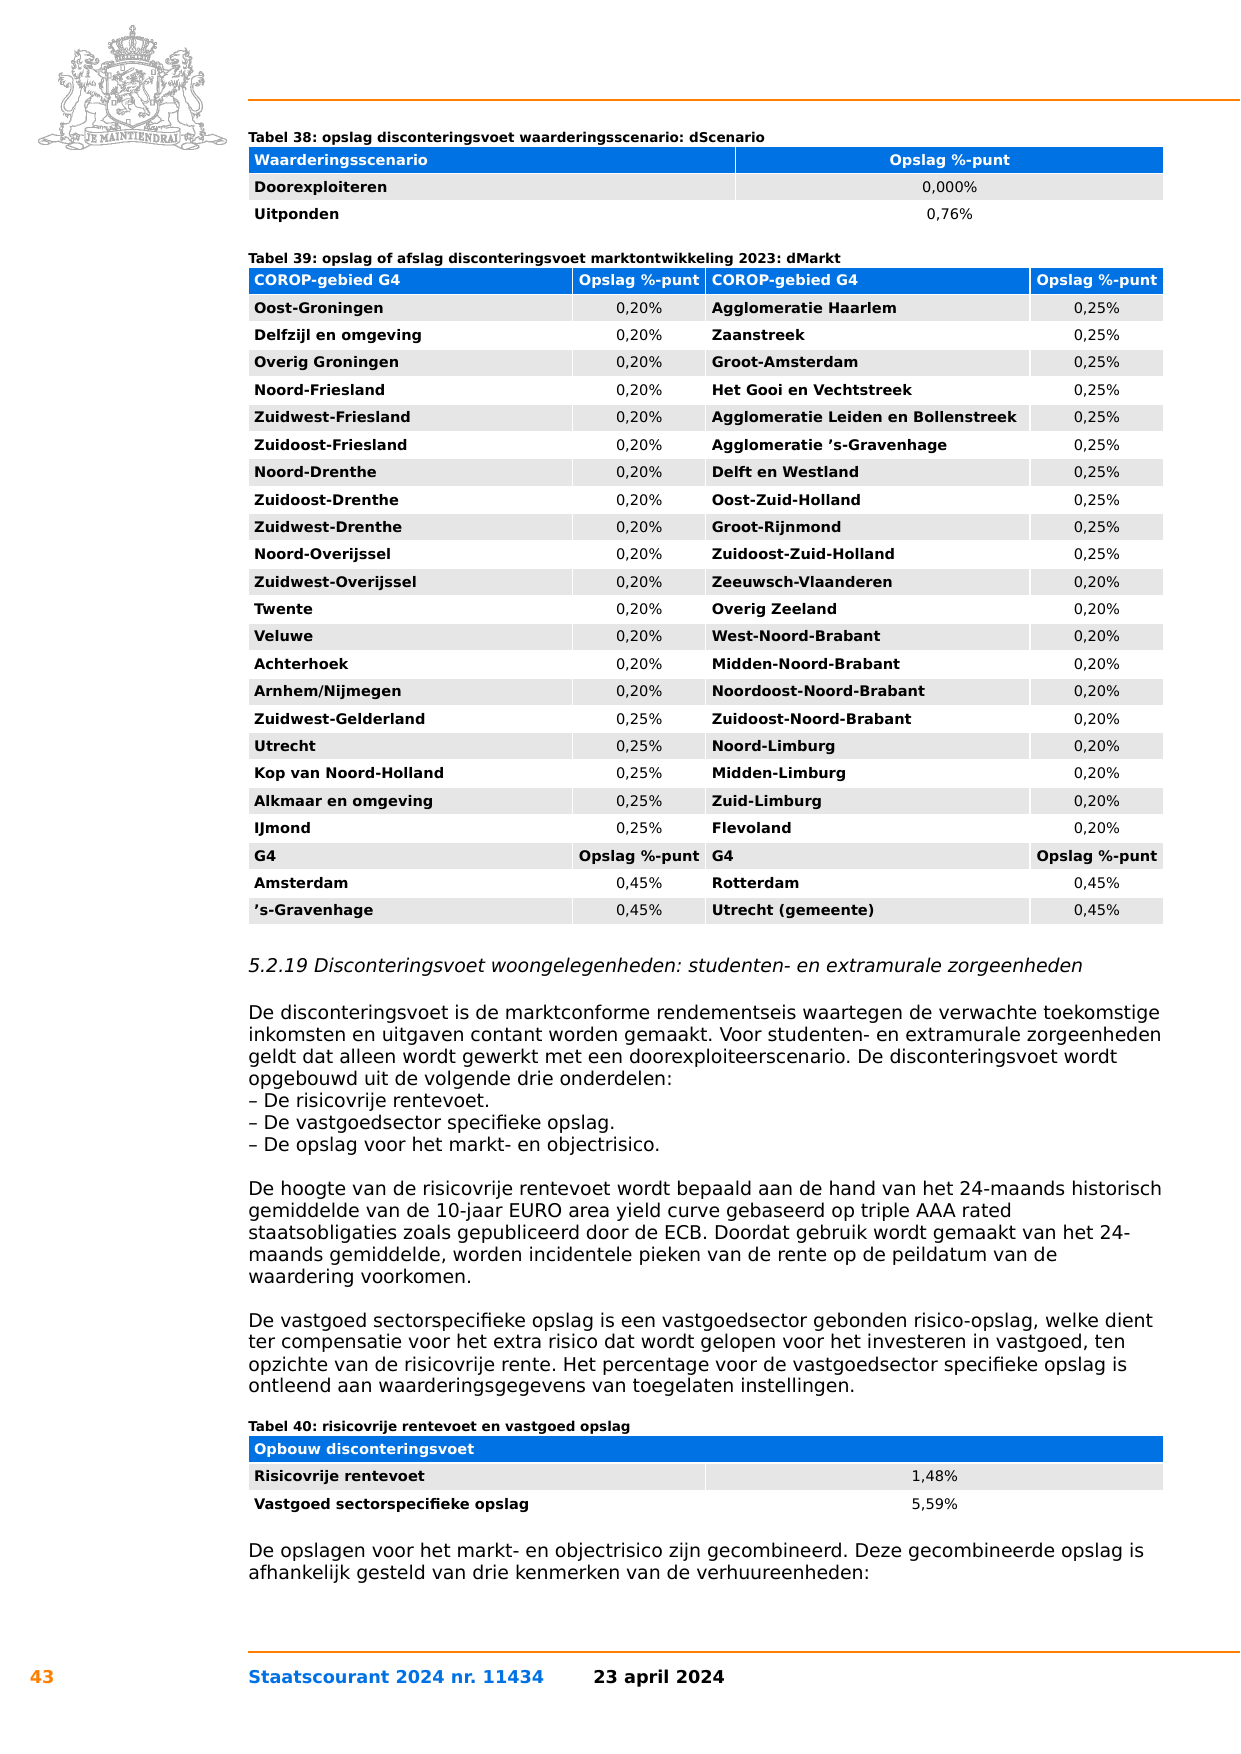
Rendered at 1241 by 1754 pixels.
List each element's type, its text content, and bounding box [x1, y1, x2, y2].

table_cell 0,25% [1031, 295, 1163, 321]
table_cell Opslag %-punt [736, 147, 1163, 173]
table_cell G4 [249, 843, 572, 869]
table_cell 0,25% [573, 706, 705, 732]
table_cell Zuidoost-Friesland [249, 432, 572, 458]
table_cell Noordoost-Noord-Brabant [706, 679, 1029, 705]
table_cell Opslag %-punt [573, 268, 705, 294]
table_cell 0,20% [1031, 761, 1163, 787]
table_cell Utrecht (gemeente) [706, 898, 1029, 924]
table_cell Het Gooi en Vechtstreek [706, 377, 1029, 403]
table_cell Opslag %-punt [1031, 268, 1163, 294]
table_cell Delft en Westland [706, 459, 1029, 486]
table_cell 0,20% [573, 651, 705, 677]
table_cell 0,45% [573, 898, 705, 924]
table_cell 0,25% [573, 815, 705, 842]
table_cell 0,000% [736, 174, 1163, 200]
table_cell Doorexploiteren [249, 174, 735, 200]
table_cell Alkmaar en omgeving [249, 788, 572, 814]
text De disconteringsvoet is de marktconforme rendementseis waartegen de verwachte toekomstige inkomsten en uitgaven contant worden gemaakt. Voor studenten- en extramurale zorgeenheden geldt dat alleen wordt gewerkt met een doorexploiteerscenario. De disconteringsvoet wordt opgebouwd uit de volgende drie onderdelen: [248, 1002, 1163, 1090]
table_cell 0,20% [573, 459, 705, 486]
table_cell Agglomeratie ’s-Gravenhage [706, 432, 1029, 458]
table_cell Noord-Drenthe [249, 459, 572, 486]
table_cell 0,25% [1031, 432, 1163, 458]
table_header Tabel 38: opslag disconteringsvoet waarderingsscenario: dScenario [248, 130, 1163, 146]
table_cell G4 [706, 843, 1029, 869]
table_cell Noord-Limburg [706, 733, 1029, 759]
table_cell IJmond [249, 815, 572, 842]
table_cell 0,20% [573, 541, 705, 568]
table_cell 0,25% [1031, 322, 1163, 349]
table_cell 0,20% [1031, 624, 1163, 650]
table_cell 0,25% [573, 788, 705, 814]
table_cell Zuidwest-Friesland [249, 405, 572, 431]
text – De risicovrije rentevoet. [248, 1090, 1163, 1112]
table_cell 1,48% [706, 1464, 1163, 1490]
table_cell 0,25% [1031, 405, 1163, 431]
table_cell 0,20% [573, 432, 705, 458]
table_cell 0,45% [1031, 898, 1163, 924]
table_cell 0,20% [573, 679, 705, 705]
table_cell Oost-Zuid-Holland [706, 487, 1029, 513]
table_cell Agglomeratie Haarlem [706, 295, 1029, 321]
text De vastgoed sectorspecifieke opslag is een vastgoedsector gebonden risico-opslag, welke dient ter compensatie voor het extra risico dat wordt gelopen voor het investeren in vastgoed, ten opzichte van de risicovrije rente. Het percentage voor de vastgoedsector specifieke opslag is ontleend aan waarderingsgegevens van toegelaten instellingen. [248, 1309, 1163, 1397]
table_cell Veluwe [249, 624, 572, 650]
table_cell COROP-gebied G4 [249, 268, 572, 294]
table_cell 0,25% [1031, 541, 1163, 568]
table_cell 0,76% [736, 201, 1163, 228]
table_cell 0,45% [1031, 870, 1163, 897]
table_cell ’s-Gravenhage [249, 898, 572, 924]
table_cell 0,20% [1031, 651, 1163, 677]
table_cell 0,20% [573, 350, 705, 376]
table_cell 0,20% [1031, 706, 1163, 732]
table_cell 0,20% [573, 514, 705, 540]
table_cell 0,20% [1031, 815, 1163, 842]
table_header Tabel 40: risicovrije rentevoet en vastgoed opslag [248, 1419, 1163, 1435]
table_cell 0,25% [1031, 377, 1163, 403]
table_cell 0,20% [573, 405, 705, 431]
table_cell Opslag %-punt [1031, 843, 1163, 869]
table_cell 0,20% [573, 377, 705, 403]
table_cell Arnhem/Nijmegen [249, 679, 572, 705]
table_cell Amsterdam [249, 870, 572, 897]
table_cell Zuidoost-Noord-Brabant [706, 706, 1029, 732]
table_cell Zuidwest-Drenthe [249, 514, 572, 540]
table_cell Kop van Noord-Holland [249, 761, 572, 787]
table_cell Noord-Overijssel [249, 541, 572, 568]
table_cell Uitponden [249, 201, 735, 228]
table_cell Zeeuwsch-Vlaanderen [706, 569, 1029, 595]
table_cell 0,20% [573, 569, 705, 595]
table_cell 0,20% [1031, 569, 1163, 595]
table_cell Overig Groningen [249, 350, 572, 376]
table_cell 0,20% [573, 295, 705, 321]
table_cell 0,20% [573, 596, 705, 623]
table_cell 0,25% [1031, 459, 1163, 486]
table_cell Groot-Rijnmond [706, 514, 1029, 540]
table_cell Noord-Friesland [249, 377, 572, 403]
table_cell 0,20% [1031, 788, 1163, 814]
table_cell 0,25% [1031, 514, 1163, 540]
table_cell Risicovrije rentevoet [249, 1464, 705, 1490]
table_cell 0,25% [1031, 487, 1163, 513]
table_cell 0,20% [573, 322, 705, 349]
table_cell Groot-Amsterdam [706, 350, 1029, 376]
text De opslagen voor het markt- en objectrisico zijn gecombineerd. Deze gecombineerde opslag is afhankelijk gesteld van drie kenmerken van de verhuureenheden: [248, 1540, 1163, 1584]
text – De opslag voor het markt- en objectrisico. [248, 1134, 1163, 1156]
text – De vastgoedsector specifieke opslag. [248, 1112, 1163, 1134]
table_cell Flevoland [706, 815, 1029, 842]
table_cell Zuidoost-Zuid-Holland [706, 541, 1029, 568]
table_cell Zaanstreek [706, 322, 1029, 349]
table_cell 0,25% [1031, 350, 1163, 376]
table_cell COROP-gebied G4 [706, 268, 1029, 294]
subtitle 5.2.19 Disconteringsvoet woongelegenheden: studenten- en extramurale zorgeenheden [248, 955, 1163, 977]
table_cell Opbouw disconteringsvoet [249, 1436, 1163, 1462]
table_cell 0,45% [573, 870, 705, 897]
table_cell 0,25% [573, 733, 705, 759]
table_cell Twente [249, 596, 572, 623]
table_cell Rotterdam [706, 870, 1029, 897]
table_cell Vastgoed sectorspecifieke opslag [249, 1491, 705, 1517]
table_cell Agglomeratie Leiden en Bollenstreek [706, 405, 1029, 431]
table_cell Delfzijl en omgeving [249, 322, 572, 349]
table_cell Zuidwest-Overijssel [249, 569, 572, 595]
table_cell 0,20% [1031, 733, 1163, 759]
text De hoogte van de risicovrije rentevoet wordt bepaald aan de hand van het 24-maands historisch gemiddelde van de 10-jaar EURO area yield curve gebaseerd op triple AAA rated staatsobligaties zoals gepubliceerd door de ECB. Doordat gebruik wordt gemaakt van het 24-maands gemiddelde, worden incidentele pieken van de rente op de peildatum van de waardering voorkomen. [248, 1178, 1163, 1288]
table_cell Oost-Groningen [249, 295, 572, 321]
table_cell Waarderingsscenario [249, 147, 735, 173]
table_cell 0,20% [1031, 679, 1163, 705]
table_cell 5,59% [706, 1491, 1163, 1517]
table_cell Overig Zeeland [706, 596, 1029, 623]
table_header Tabel 39: opslag of afslag disconteringsvoet marktontwikkeling 2023: dMarkt [248, 251, 1163, 266]
table_cell Zuidoost-Drenthe [249, 487, 572, 513]
table_cell West-Noord-Brabant [706, 624, 1029, 650]
table_cell 0,20% [573, 624, 705, 650]
table_cell Zuid-Limburg [706, 788, 1029, 814]
table_cell Midden-Limburg [706, 761, 1029, 787]
table_cell Utrecht [249, 733, 572, 759]
table_cell Achterhoek [249, 651, 572, 677]
table_cell Opslag %-punt [573, 843, 705, 869]
picture [38, 25, 227, 150]
table_cell Zuidwest-Gelderland [249, 706, 572, 732]
table_cell 0,20% [573, 487, 705, 513]
table_cell Midden-Noord-Brabant [706, 651, 1029, 677]
table_cell 0,25% [573, 761, 705, 787]
table_cell 0,20% [1031, 596, 1163, 623]
